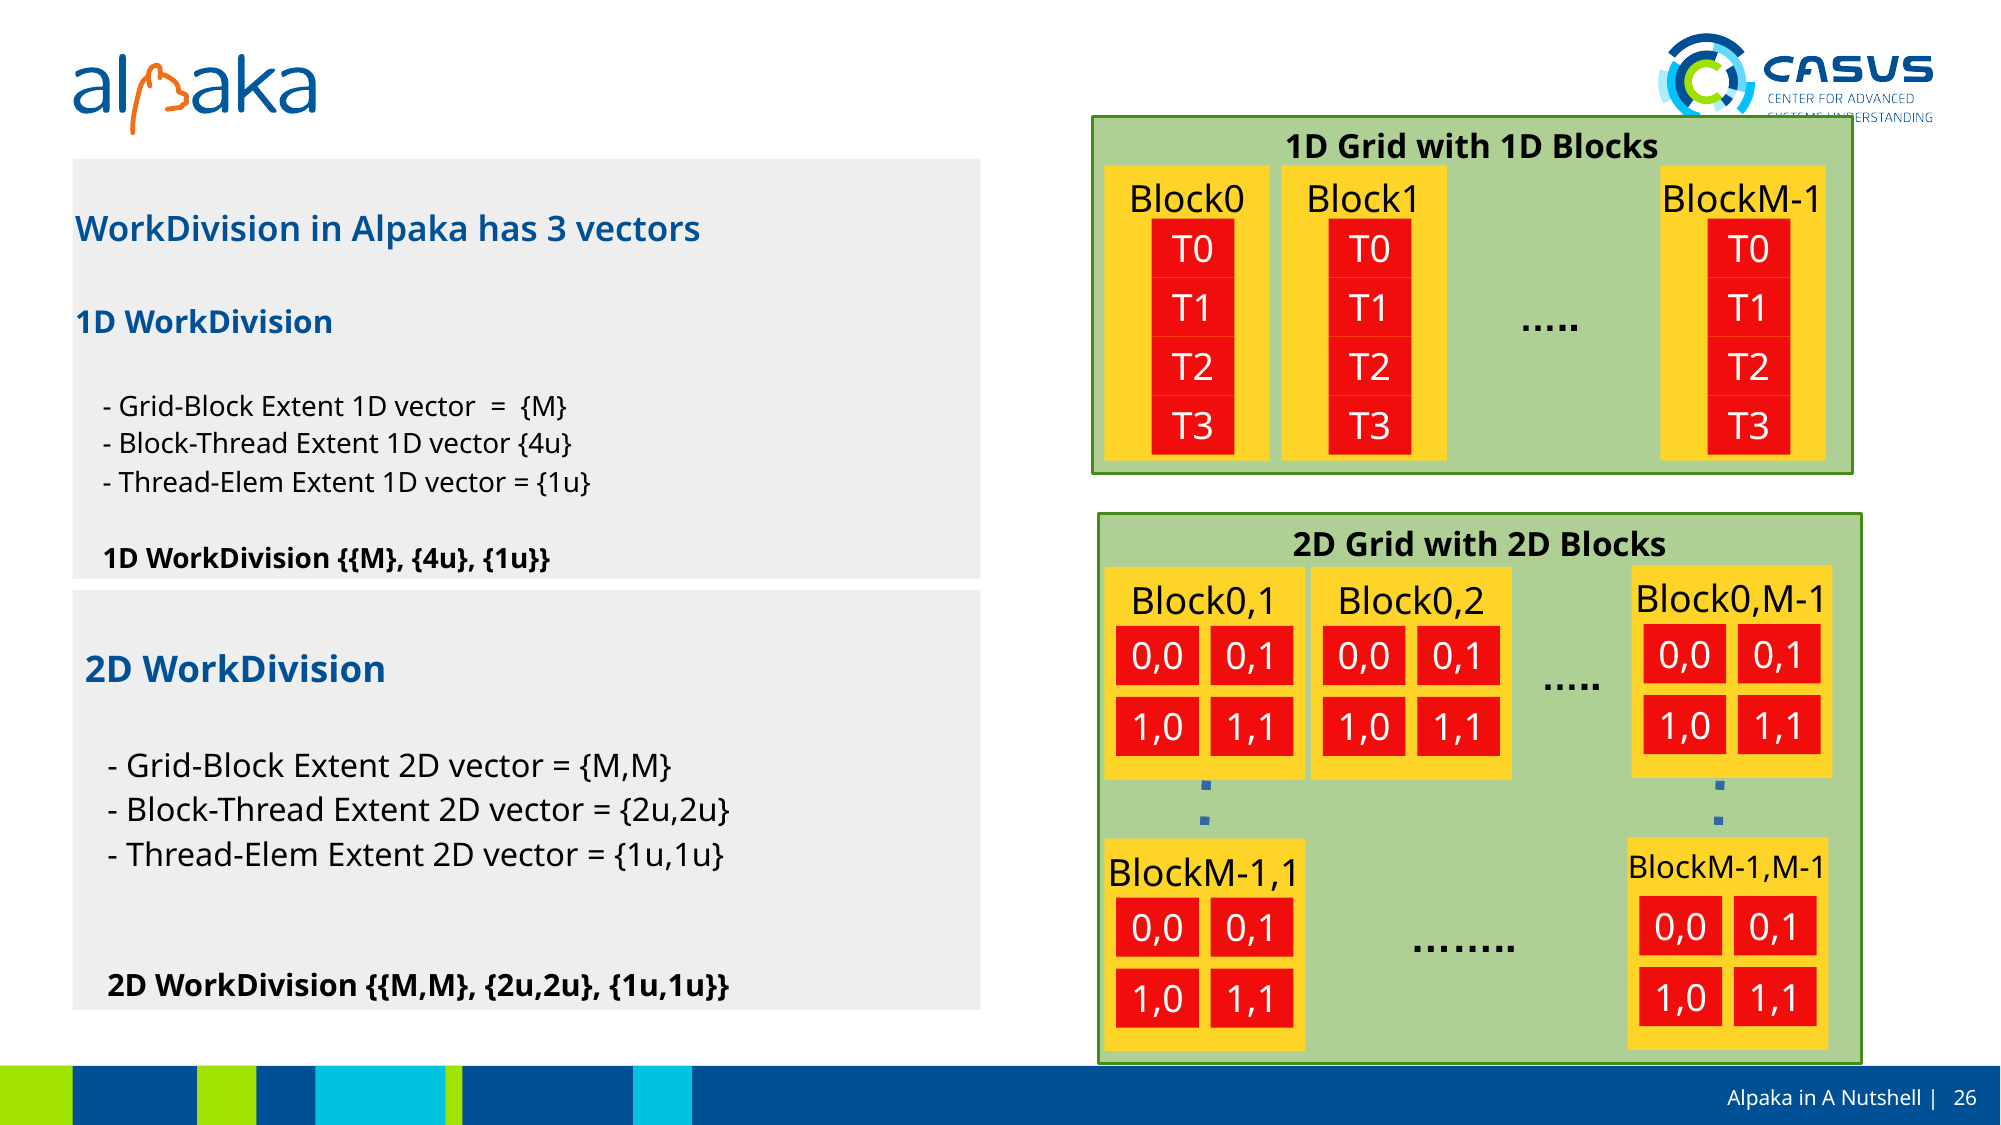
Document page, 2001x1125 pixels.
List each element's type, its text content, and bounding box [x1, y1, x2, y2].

text_box 1,0 [1639, 967, 1723, 1027]
text_box Block1 [1281, 165, 1447, 461]
text_box T0 [1707, 218, 1791, 277]
text_box 1,0 [1116, 696, 1199, 756]
list WorkDivision in Alpaka has 3 vectors 1D WorkDivision - Grid-Block Extent 1D vector = {M} - Block-Thread Extent 1D vector {4u} - Thread-Elem Extent 1D vector = {1u} 1D WorkDivision {{M}, {4u}, {1u}} [72, 158, 981, 579]
text_box 2D Grid with 2D Blocks [1098, 513, 1862, 1064]
text_box T3 [1707, 396, 1791, 455]
text_box 1,1 [1733, 967, 1817, 1027]
text_box T0 [1151, 218, 1235, 277]
text_box ….. [1526, 645, 1617, 743]
text_box 0,0 [1322, 625, 1406, 686]
text_box 0,1 [1417, 625, 1500, 686]
text_box …….. [1395, 907, 1549, 1005]
text_box 0,0 [1639, 896, 1723, 956]
text_box 0,0 [1116, 897, 1199, 957]
text_box 0,0 [1116, 625, 1199, 686]
text_box 0,0 [1643, 624, 1727, 684]
text_box 1,1 [1210, 696, 1294, 756]
text_box 1,1 [1417, 696, 1500, 756]
picture [72, 53, 317, 136]
text_box 1,0 [1116, 968, 1199, 1028]
text_box 1,0 [1322, 696, 1406, 756]
text_box T1 [1707, 277, 1791, 336]
text_box T2 [1151, 336, 1235, 396]
text_box Block0,1 [1104, 566, 1306, 780]
text_box 1D Grid with 1D Blocks [1092, 116, 1853, 474]
text_box 1,1 [1737, 695, 1821, 755]
text_box ….. [1504, 285, 1605, 384]
list 2D WorkDivision - Grid-Block Extent 2D vector = {M,M} - Block-Thread Extent 2D vector = {2u,2u} - Thread-Elem Extent 2D vector = {1u,1u} 2D WorkDivision {{M,M}, {2u,2u}, {1u,1u}} [72, 589, 981, 1010]
text_box 0,1 [1737, 624, 1821, 684]
text_box 0,1 [1733, 896, 1817, 956]
text_box T3 [1151, 396, 1235, 455]
text_box T0 [1328, 218, 1412, 277]
text_box Block0 [1104, 165, 1270, 461]
text_box 1,1 [1210, 968, 1294, 1028]
text_box T3 [1328, 396, 1412, 455]
text_box T1 [1328, 277, 1412, 336]
picture [1658, 33, 1933, 131]
text_box T1 [1151, 277, 1235, 336]
text_box BlockM-1,1 [1104, 838, 1306, 1052]
text_box 0,1 [1210, 625, 1294, 686]
text_box T2 [1707, 336, 1791, 396]
text_box BlockM-1,M-1 [1627, 837, 1829, 1050]
text_box Block0,2 [1310, 566, 1512, 780]
text_box T2 [1328, 336, 1412, 396]
text_box 1,0 [1643, 695, 1727, 755]
text_box Block0,M-1 [1631, 565, 1833, 778]
text_box 0,1 [1210, 897, 1294, 957]
text_box BlockM-1 [1660, 165, 1826, 461]
